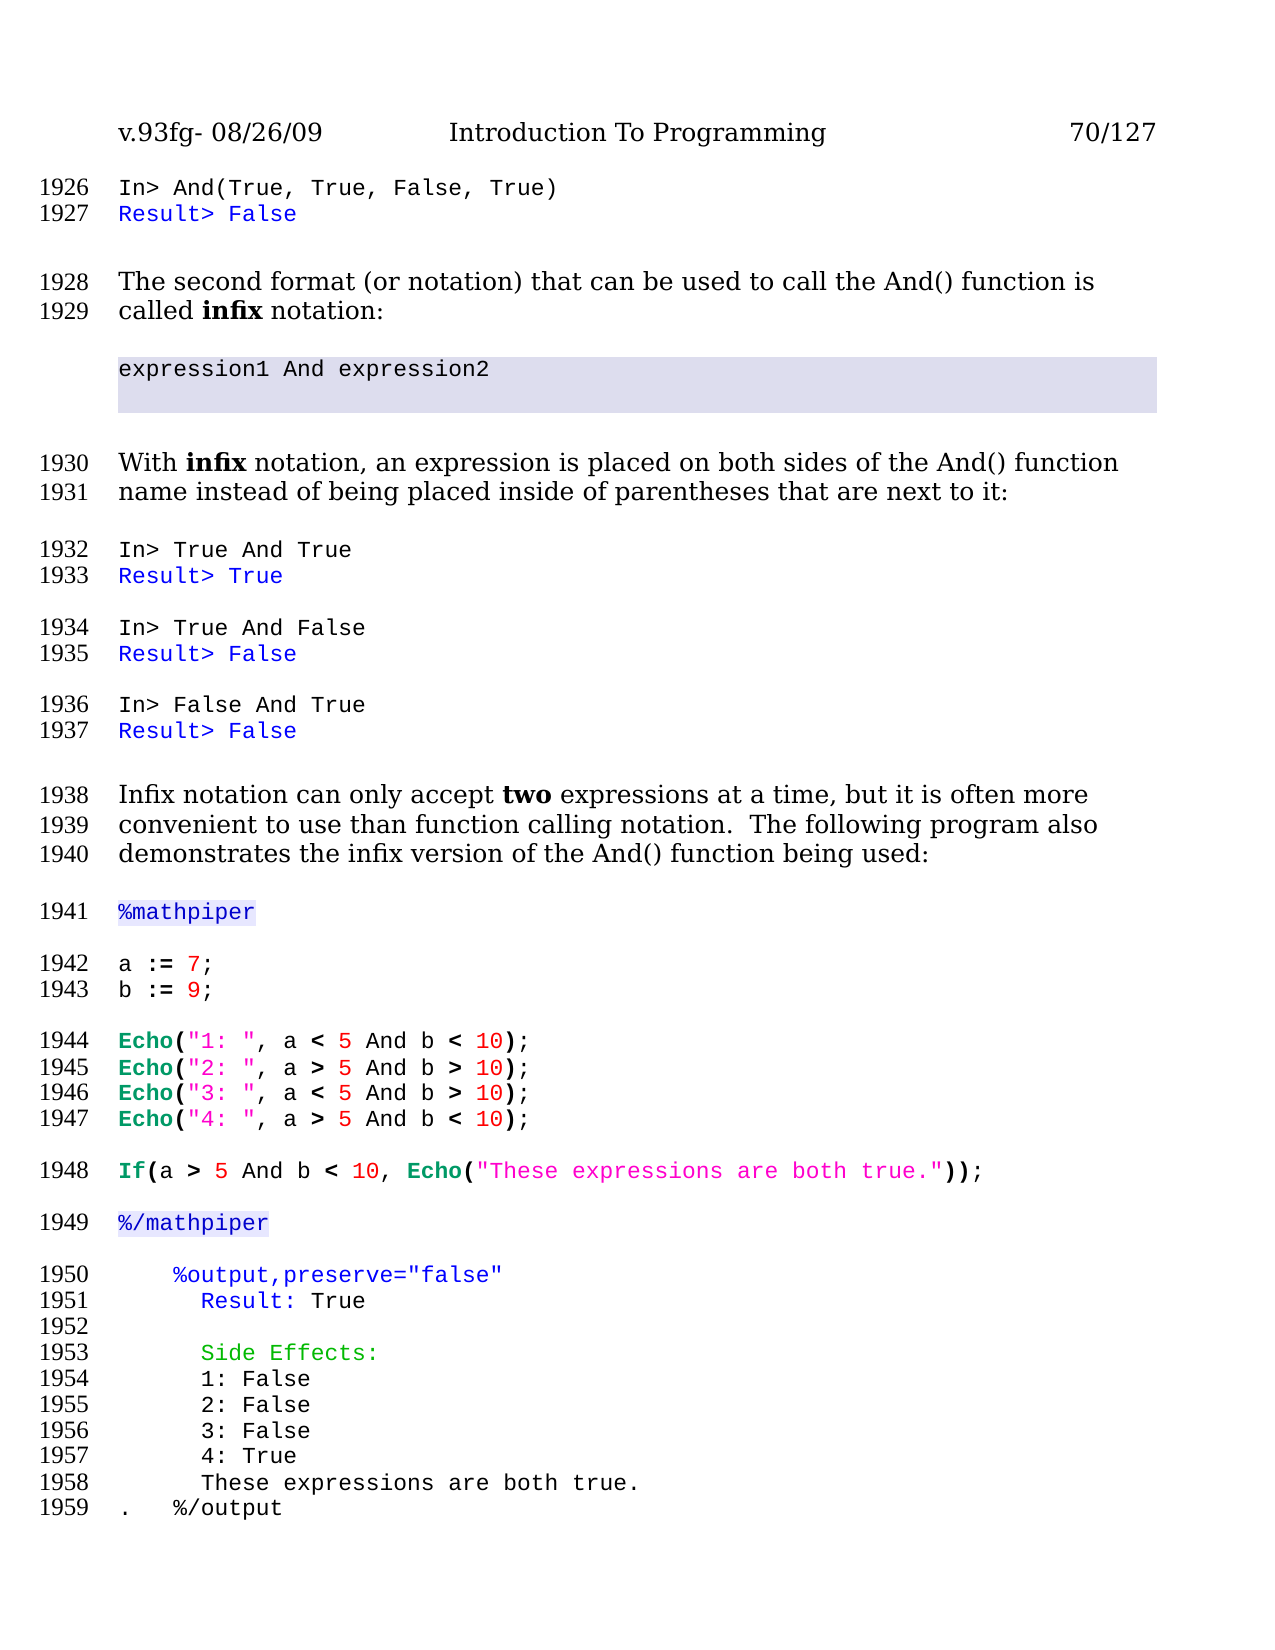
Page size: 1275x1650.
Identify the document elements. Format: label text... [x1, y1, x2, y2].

text These expressions are both true. [118, 1471, 1157, 1497]
text The second format (or notation) that can be used to call the And() function is called infix notation: [118, 267, 1157, 325]
text Echo("4: ", a > 5 And b < 10); [118, 1108, 1157, 1134]
text %output,preserve="false" [118, 1263, 1157, 1289]
text Result> True [118, 564, 1157, 590]
text Result: True [118, 1289, 1157, 1315]
text In> True And False [118, 616, 1157, 642]
text %/mathpiper [118, 1211, 1157, 1237]
text a := 7; [118, 952, 1157, 978]
text Result> False [118, 203, 1157, 229]
table_header expression1 And expression2 [118, 357, 1157, 413]
text 3: False [118, 1419, 1157, 1445]
text If(a > 5 And b < 10, Echo("These expressions are both true.")); [118, 1159, 1157, 1186]
text Result> False [118, 642, 1157, 668]
text Infix notation can only accept two expressions at a time, but it is often more convenient to use than function calling notation. The following program also demonstrates the infix version of the And() function being used: [118, 781, 1157, 868]
text Echo("1: ", a < 5 And b < 10); [118, 1030, 1157, 1056]
text 2: False [118, 1393, 1157, 1419]
text Result> False [118, 720, 1157, 746]
text In> False And True [118, 694, 1157, 720]
text b := 9; [118, 978, 1157, 1004]
text %mathpiper [118, 900, 1157, 926]
text In> And(True, True, False, True) [118, 177, 1157, 203]
text . %/output [118, 1497, 1157, 1523]
text 4: True [118, 1445, 1157, 1471]
text In> True And True [118, 538, 1157, 564]
text Echo("3: ", a < 5 And b > 10); [118, 1082, 1157, 1108]
text With infix notation, an expression is placed on both sides of the And() function name instead of being placed inside of parentheses that are next to it: [118, 448, 1157, 506]
text 1: False [118, 1367, 1157, 1393]
text Echo("2: ", a > 5 And b > 10); [118, 1056, 1157, 1082]
text Side Effects: [118, 1341, 1157, 1367]
